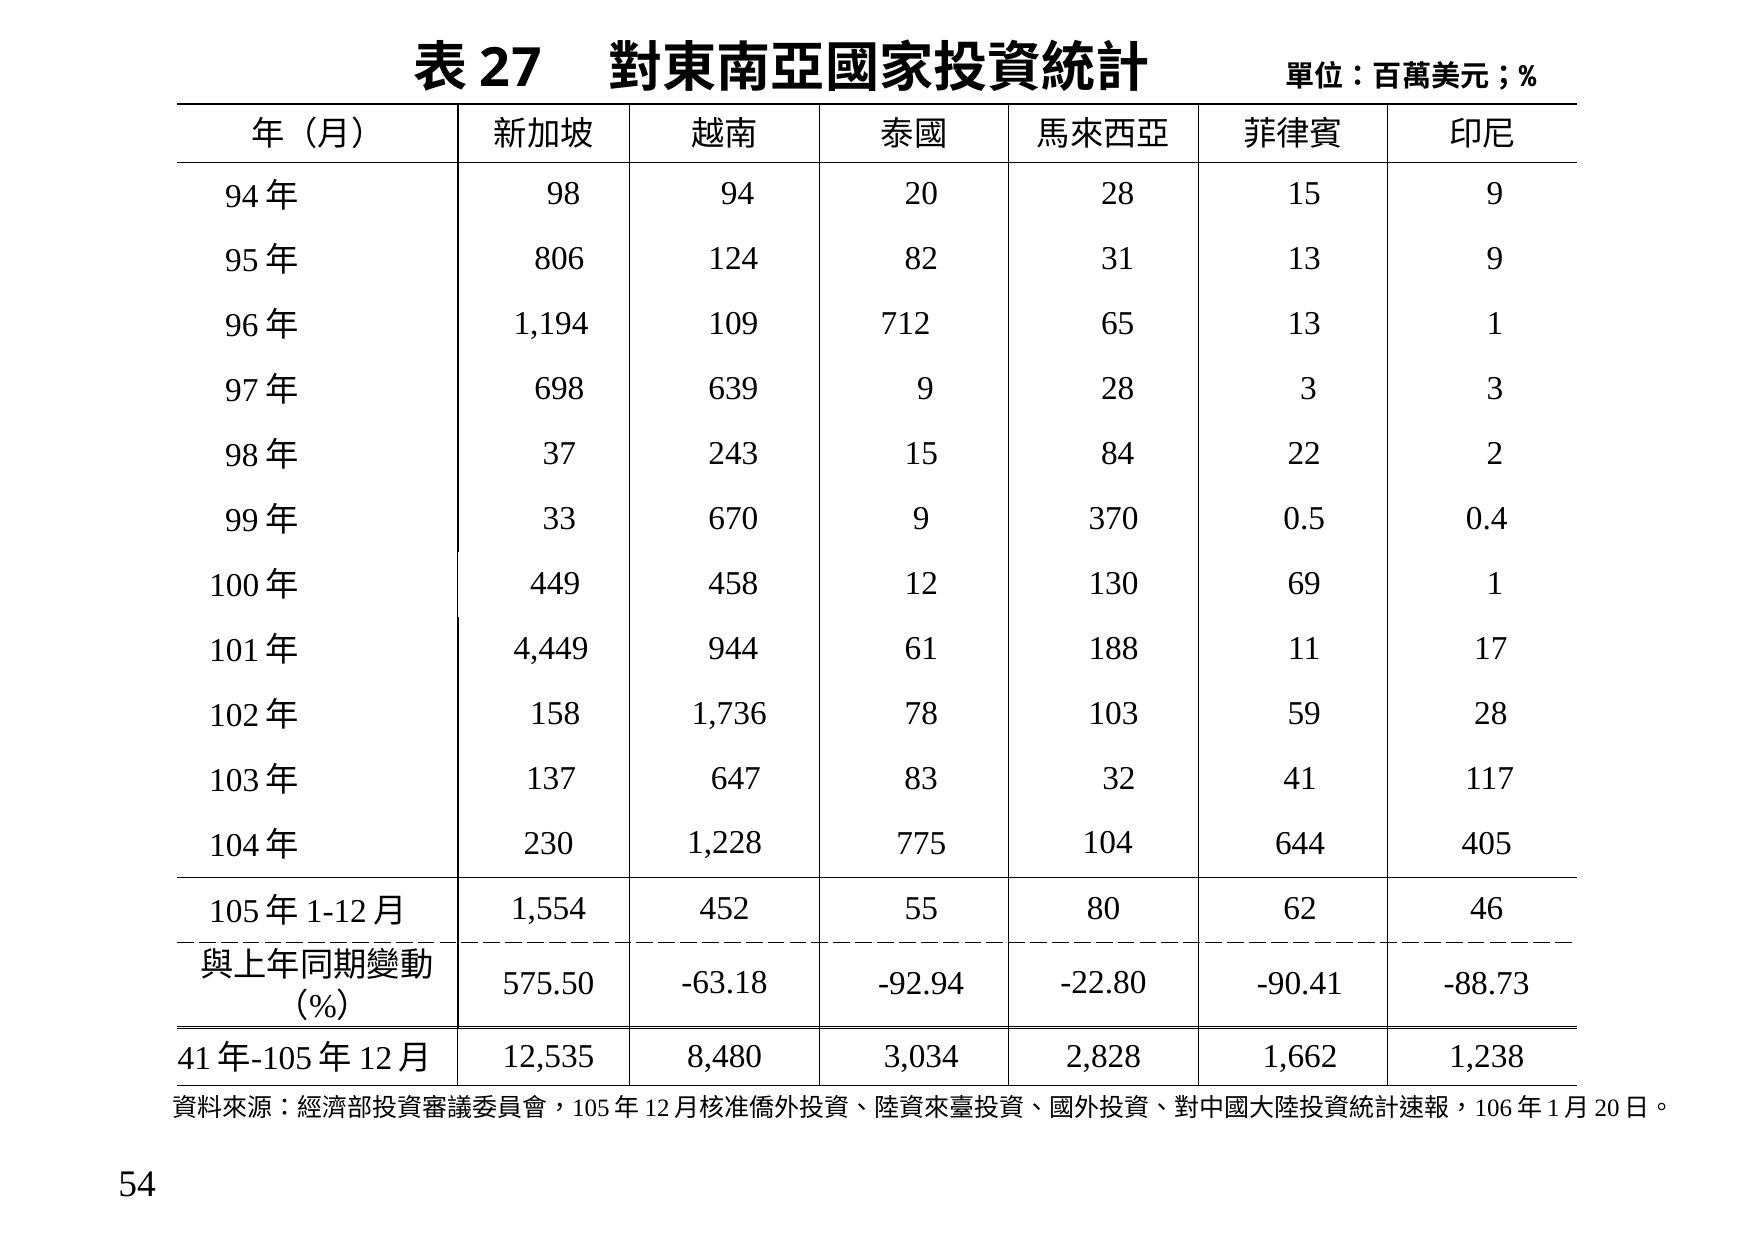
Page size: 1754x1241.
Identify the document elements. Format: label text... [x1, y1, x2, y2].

table_cell 33 [459, 487, 629, 552]
table_cell 22 [1199, 422, 1387, 487]
table_cell 84 [1009, 422, 1198, 487]
table_cell 137 [459, 747, 629, 812]
table_cell 78 [820, 682, 1008, 747]
table_cell 2,828 [1009, 1029, 1198, 1085]
table_cell 775 [820, 812, 1008, 877]
table_cell 94年 [177, 163, 457, 227]
table_cell 3,034 [820, 1029, 1008, 1085]
table_cell 99年 [177, 487, 457, 552]
table_cell 1,194 [459, 292, 629, 357]
table_cell 98 [459, 163, 629, 227]
table_cell 46 [1388, 878, 1577, 942]
table_cell 96年 [177, 292, 457, 357]
table_cell 575.50 [459, 942, 629, 1026]
table_cell 806 [459, 227, 629, 292]
table_cell 13 [1199, 292, 1387, 357]
table_cell 109 [630, 292, 819, 357]
table_cell -22.80 [1009, 942, 1198, 1026]
table_cell 41年-105年12月 [177, 1029, 457, 1085]
table_cell 9 [820, 487, 1008, 552]
table_cell 105年1-12月 [177, 878, 457, 942]
table_cell 712 [820, 292, 1008, 357]
table_cell -90.41 [1199, 942, 1387, 1026]
table_cell 31 [1009, 227, 1198, 292]
table_cell 9 [1388, 227, 1577, 292]
table_cell 103 [1009, 682, 1198, 747]
table_cell 0.5 [1199, 487, 1387, 552]
table_cell -88.73 [1388, 942, 1577, 1026]
table_cell 188 [1009, 617, 1198, 682]
table_cell 370 [1009, 487, 1198, 552]
table_cell 28 [1009, 357, 1198, 422]
table_cell 130 [1009, 552, 1198, 617]
table_cell 12,535 [458, 1029, 629, 1085]
table_cell 117 [1388, 747, 1577, 812]
table_cell 41 [1199, 747, 1387, 812]
table_header 菲律賓 [1199, 105, 1387, 162]
table_cell 639 [630, 357, 819, 422]
table_header 越南 [630, 105, 819, 162]
table_cell 100年 [177, 552, 457, 617]
table_cell 449 [458, 552, 629, 617]
table_cell 20 [820, 163, 1008, 227]
table_cell 62 [1199, 878, 1387, 942]
table_header 馬來西亞 [1009, 105, 1198, 162]
table_header 新加坡 [459, 105, 629, 162]
table_cell 9 [820, 357, 1008, 422]
table_cell 647 [630, 747, 819, 812]
text 資料來源：經濟部投資審議委員會，105年12月核准僑外投資、陸資來臺投資、國外投資、對中國大陸投資統計速報，106年1月20日。 [172, 1086, 1683, 1124]
table_cell 82 [820, 227, 1008, 292]
table_cell 405 [1388, 812, 1577, 877]
table_cell 103年 [177, 747, 457, 812]
table_cell 670 [630, 487, 819, 552]
table_cell 104年 [177, 812, 457, 877]
table_cell 69 [1199, 552, 1387, 617]
table_cell 3 [1388, 357, 1577, 422]
table_cell 80 [1009, 878, 1198, 942]
table_cell -92.94 [820, 942, 1008, 1026]
table_cell 3 [1199, 357, 1387, 422]
table_cell 95年 [177, 227, 457, 292]
subtitle 表27 對東南亞國家投資統計 單位：百萬美元；% [118, 24, 1636, 103]
table_cell 230 [459, 812, 629, 877]
table_cell 1,736 [630, 682, 819, 747]
table_cell 1 [1388, 292, 1577, 357]
table_cell 11 [1199, 617, 1387, 682]
table_cell 13 [1199, 227, 1387, 292]
table_cell 28 [1009, 163, 1198, 227]
table_cell 2 [1388, 422, 1577, 487]
table_cell 61 [820, 617, 1008, 682]
table_cell 1,554 [459, 878, 629, 942]
table_cell 與上年同期變動（%） [177, 942, 457, 1026]
table_cell 15 [1199, 163, 1387, 227]
table_cell 17 [1388, 617, 1577, 682]
table_cell 32 [1009, 747, 1198, 812]
table_cell 9 [1388, 163, 1577, 227]
table_cell 97年 [177, 357, 457, 422]
table_header 年（月） [177, 105, 457, 162]
table_cell 101年 [177, 617, 457, 682]
table_cell 94 [630, 163, 819, 227]
table_cell 83 [820, 747, 1008, 812]
table_cell 59 [1199, 682, 1387, 747]
table_cell 1 [1388, 552, 1577, 617]
table_cell 98年 [177, 422, 457, 487]
table_cell 458 [630, 552, 819, 617]
table_cell 0.4 [1388, 487, 1577, 552]
table_cell -63.18 [630, 942, 819, 1026]
table_cell 4,449 [459, 617, 629, 682]
table_cell 944 [630, 617, 819, 682]
table_cell 158 [459, 682, 629, 747]
table_cell 698 [459, 357, 629, 422]
table_cell 104 [1009, 812, 1198, 877]
table_cell 124 [630, 227, 819, 292]
table_cell 12 [820, 552, 1008, 617]
table_header 印尼 [1388, 105, 1577, 162]
table_cell 243 [630, 422, 819, 487]
table_cell 28 [1388, 682, 1577, 747]
table_cell 1,238 [1388, 1029, 1577, 1085]
table_cell 1,228 [630, 812, 819, 877]
table_cell 452 [630, 878, 819, 942]
table_cell 8,480 [630, 1029, 819, 1085]
table_cell 65 [1009, 292, 1198, 357]
table_cell 102年 [177, 682, 457, 747]
table_cell 644 [1199, 812, 1387, 877]
table_cell 37 [459, 422, 629, 487]
table_header 泰國 [820, 105, 1008, 162]
table_cell 15 [820, 422, 1008, 487]
table_cell 1,662 [1199, 1029, 1387, 1085]
table_cell 55 [820, 878, 1008, 942]
